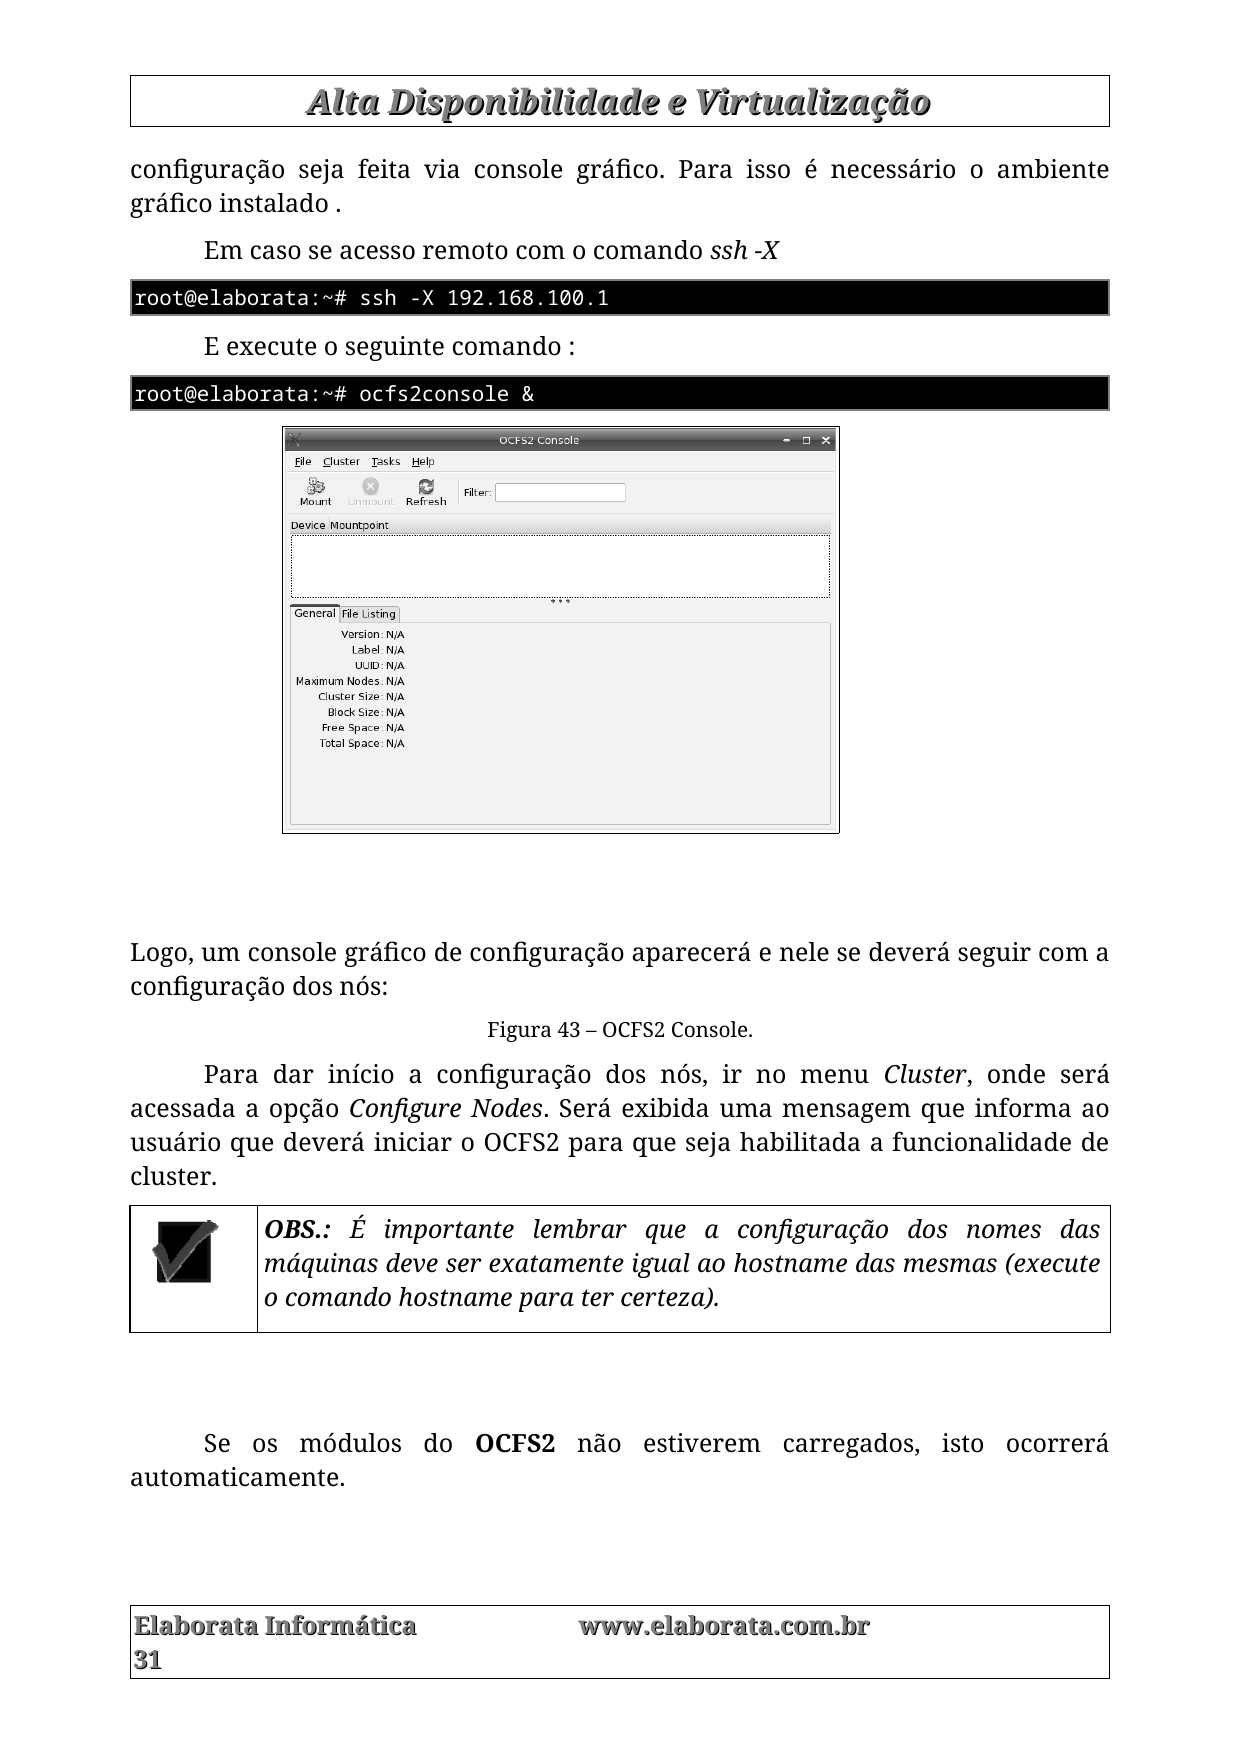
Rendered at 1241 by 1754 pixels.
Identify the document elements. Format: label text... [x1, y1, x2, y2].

text Figura 43 – OCFS2 Console. [130, 1015, 1110, 1044]
text Para dar início a configuração dos nós, ir no menu Cluster, onde será acessada a opção Configure Nodes. Será exibida uma mensagem que informa ao usuário que deverá iniciar o OCFS2 para que seja habilitada a funcionalidade de cluster. [130, 1056, 1110, 1192]
table_header OBS.: É importante lembrar que a configuração dos nomes das máquinas deve ser exatamente igual ao hostname das mesmas (execute o comando hostname para ter certeza). [258, 1206, 1110, 1332]
text configuração seja feita via console gráfico. Para isso é necessário o ambiente gráfico instalado . [130, 152, 1110, 220]
table_header [131, 1206, 257, 1332]
text root@elaborata:~# ssh -X 192.168.100.1 [132, 281, 1108, 314]
text Logo, um console gráfico de configuração aparecerá e nele se deverá seguir com a configuração dos nós: [130, 935, 1110, 1003]
text E execute o seguinte comando : [130, 328, 1110, 362]
text Se os módulos do OCFS2 não estiverem carregados, isto ocorrerá automaticamente. [130, 1426, 1110, 1494]
text root@elaborata:~# ocfs2console & [132, 377, 1108, 409]
text Em caso se acesso remoto com o comando ssh -X [130, 233, 1110, 267]
